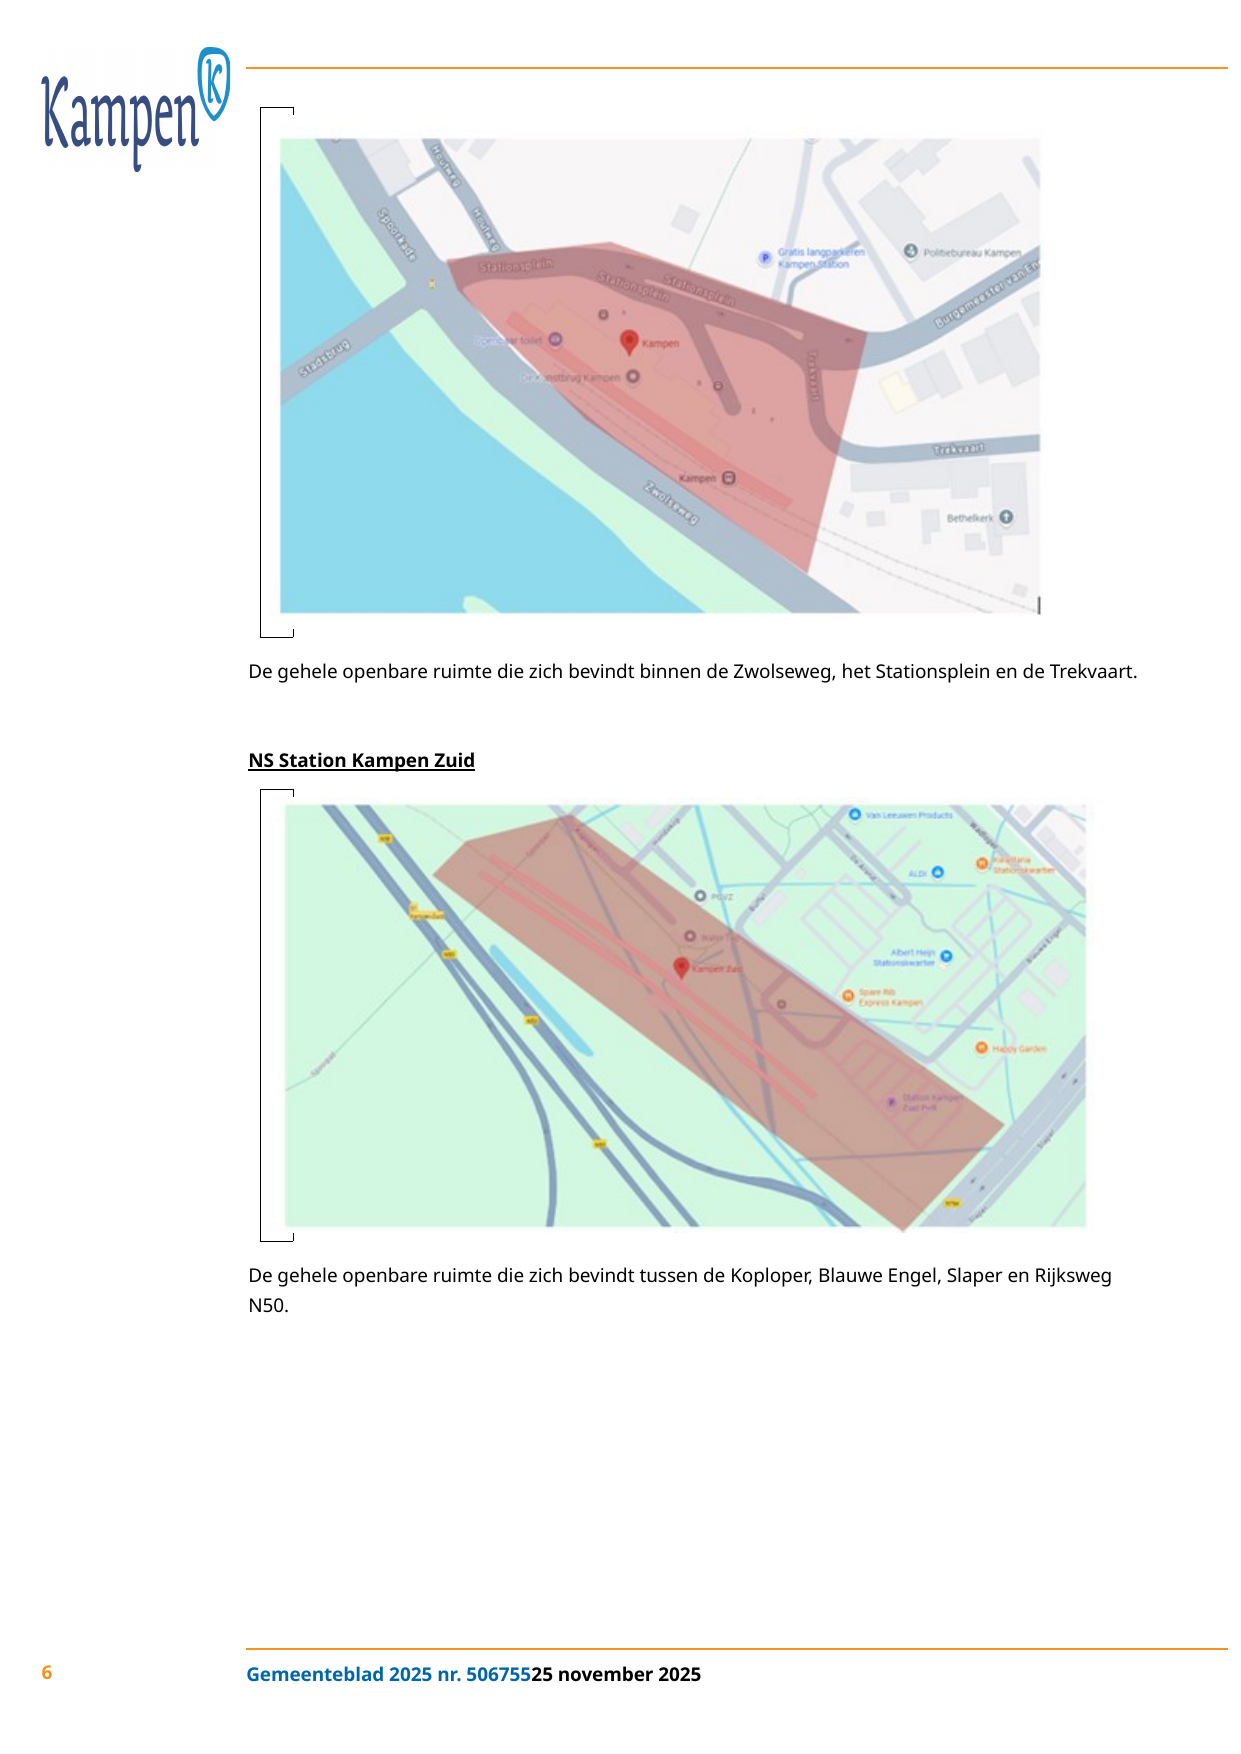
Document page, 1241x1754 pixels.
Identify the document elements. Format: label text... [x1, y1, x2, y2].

picture [268, 797, 1104, 1233]
text NS Station Kampen Zuid [248, 747, 1152, 773]
picture [41, 47, 231, 172]
text De gehele openbare ruimte die zich bevindt tussen de Koploper, Blauwe Engel, Slaper en Rijksweg N50. [248, 1263, 1152, 1318]
text De gehele openbare ruimte die zich bevindt binnen de Zwolseweg, het Stationsplein en de Trekvaart. [248, 658, 1152, 684]
picture [268, 115, 1061, 629]
